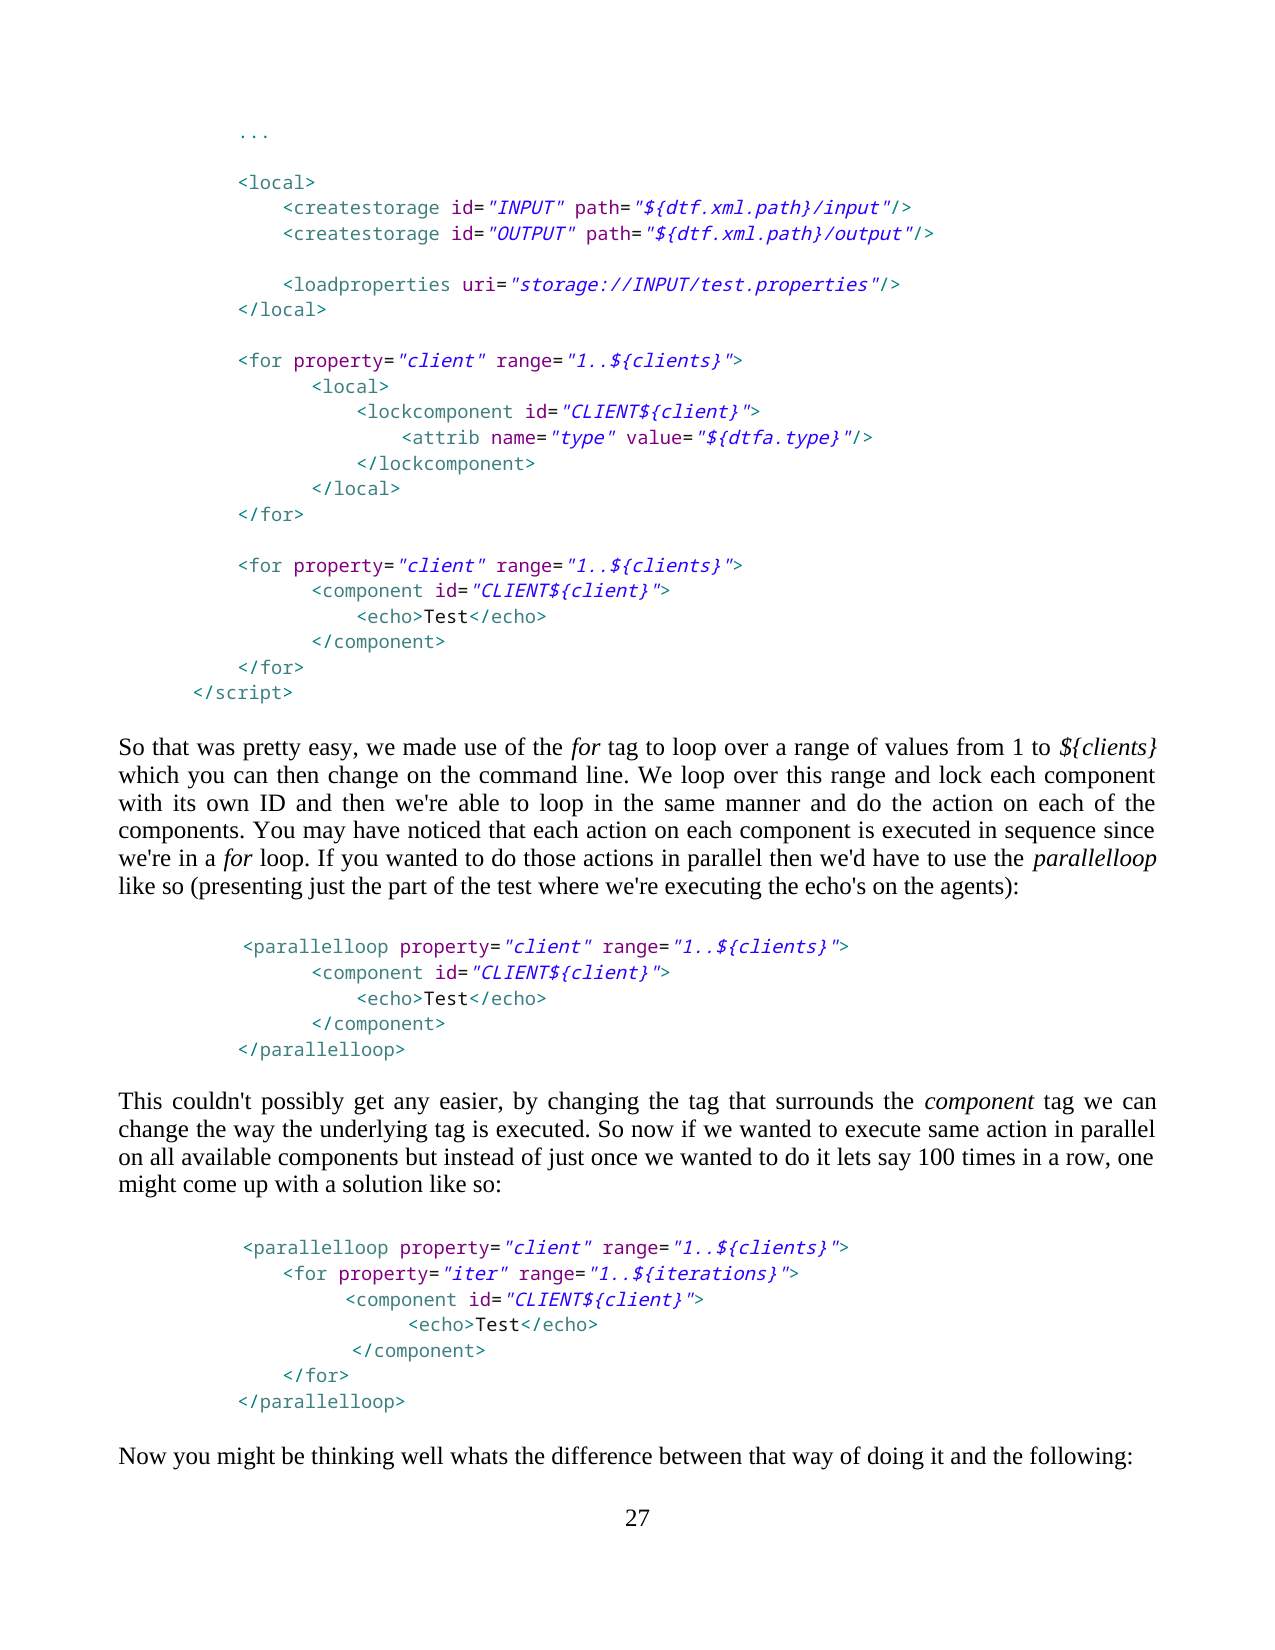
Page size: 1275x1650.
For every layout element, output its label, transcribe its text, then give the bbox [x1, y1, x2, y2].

text </local> [192, 297, 1157, 322]
text </parallelloop> [192, 1388, 1157, 1414]
text <for property="client" range="1..${clients}"> [192, 552, 1157, 577]
text </local> [192, 475, 1157, 501]
text Now you might be thinking well whats the difference between that way of doing it and the following: [118, 1442, 1157, 1470]
text <component id="CLIENT${client}"> [192, 1286, 1157, 1312]
text <component id="CLIENT${client}"> [192, 960, 1157, 985]
text This couldn't possibly get any easier, by changing the tag that surrounds the component tag we can change the way the underlying tag is executed. So now if we wanted to execute same action in parallel on all available components but instead of just once we wanted to do it lets say 100 times in a row, one might come up with a solution like so: [118, 1087, 1157, 1198]
text <attrib name="type" value="${dtfa.type}"/> [192, 424, 1157, 450]
text <echo>Test</echo> [192, 985, 1157, 1011]
text ... [192, 118, 1157, 144]
text </for> [192, 654, 1157, 679]
text <echo>Test</echo> [192, 1312, 1157, 1337]
text <local> [192, 169, 1157, 195]
text </for> [192, 1363, 1157, 1388]
text So that was pretty easy, we made use of the for tag to loop over a range of values from 1 to ${clients} which you can then change on the command line. We loop over this range and lock each component with its own ID and then we're able to loop in the same manner and do the action on each of the components. You may have noticed that each action on each component is executed in sequence since we're in a for loop. If you wanted to do those actions in parallel then we'd have to use the parallelloop like so (presenting just the part of the test where we're executing the echo's on the agents): [118, 733, 1157, 900]
text <for property="iter" range="1..${iterations}"> [192, 1261, 1157, 1286]
text <component id="CLIENT${client}"> [192, 577, 1157, 603]
text <echo>Test</echo> [192, 603, 1157, 628]
text </component> [192, 1011, 1157, 1036]
text </parallelloop> [192, 1036, 1157, 1062]
text <parallelloop property="client" range="1..${clients}"> [192, 931, 1157, 960]
text <loadproperties uri="storage://INPUT/test.properties"/> [192, 271, 1157, 297]
text <for property="client" range="1..${clients}"> [192, 348, 1157, 373]
text <createstorage id="OUTPUT" path="${dtf.xml.path}/output"/> [192, 220, 1157, 246]
text <parallelloop property="client" range="1..${clients}"> [192, 1232, 1157, 1261]
text </component> [192, 1337, 1157, 1363]
text </component> [192, 628, 1157, 654]
text <createstorage id="INPUT" path="${dtf.xml.path}/input"/> [192, 195, 1157, 220]
text </for> [192, 501, 1157, 526]
text </script> [192, 679, 1157, 705]
text </lockcomponent> [192, 450, 1157, 475]
text <lockcomponent id="CLIENT${client}"> [192, 399, 1157, 424]
text <local> [192, 373, 1157, 399]
